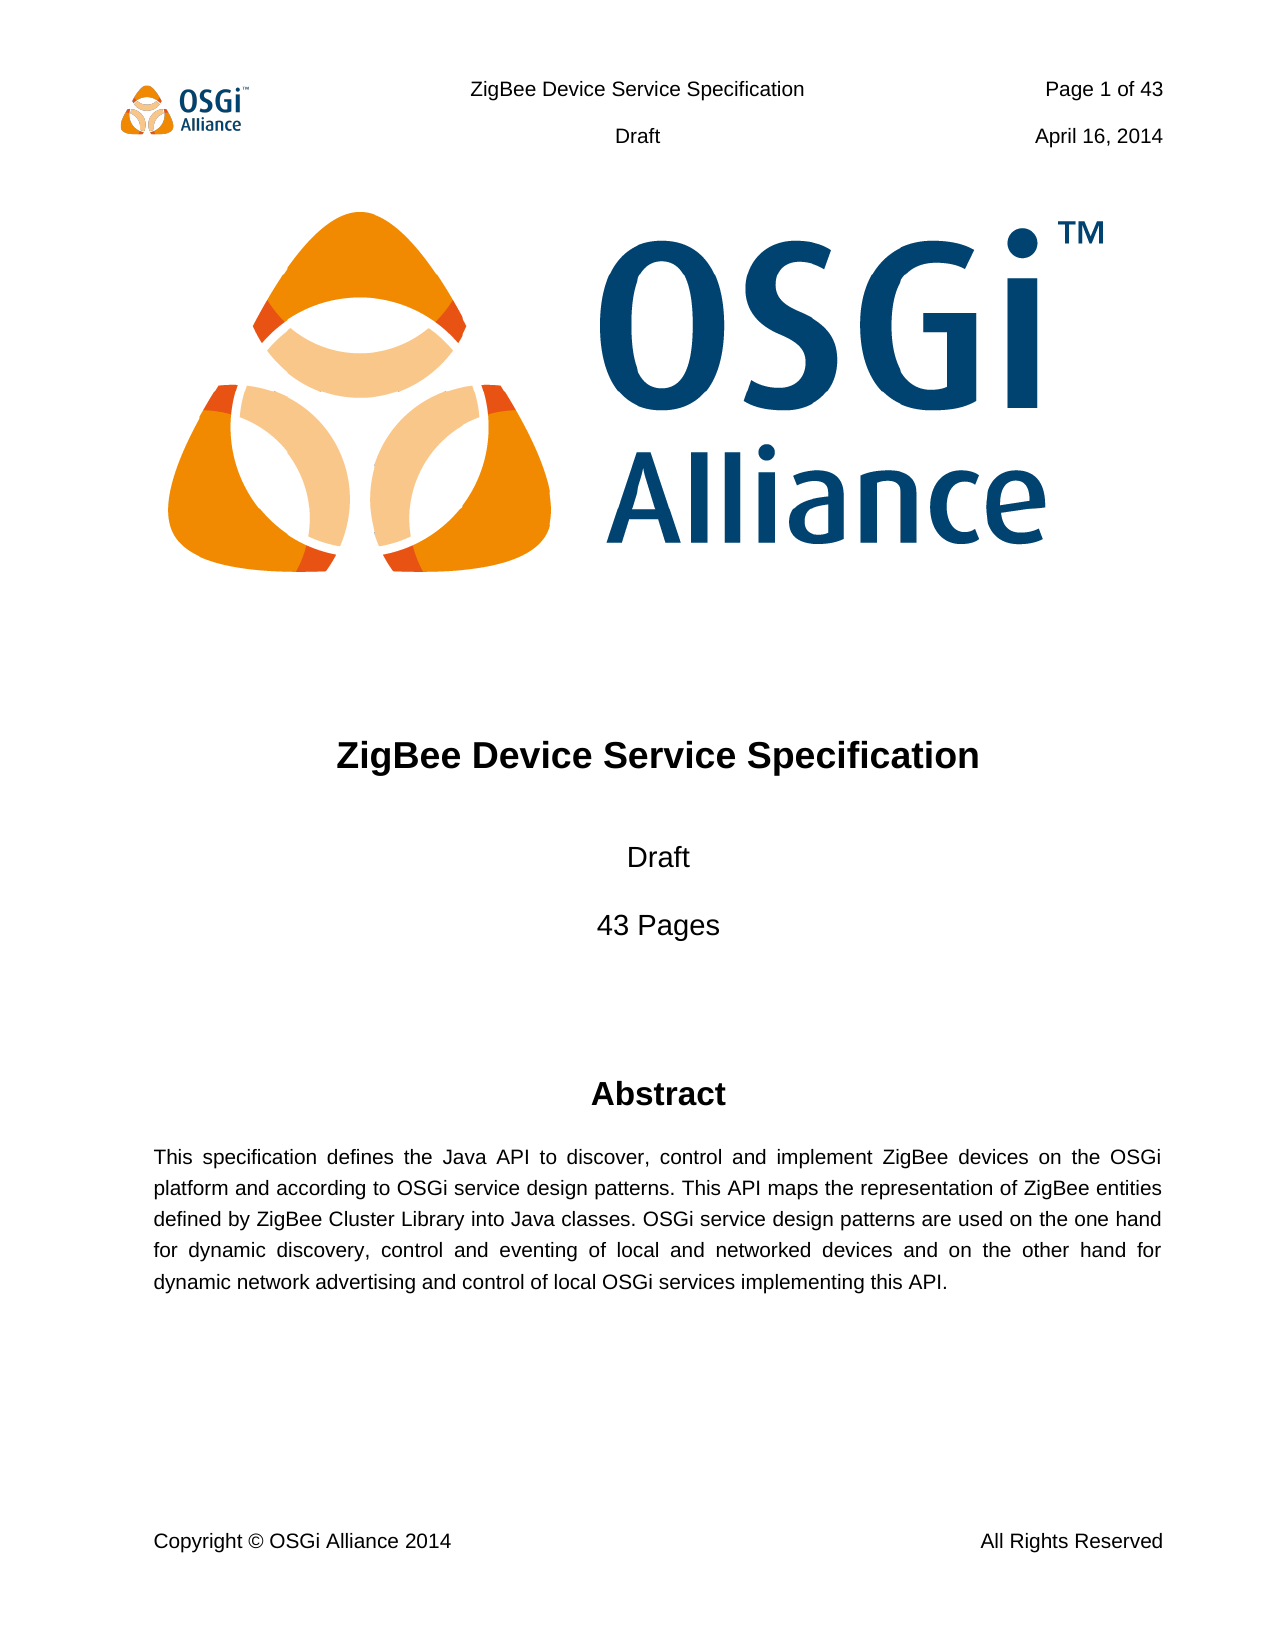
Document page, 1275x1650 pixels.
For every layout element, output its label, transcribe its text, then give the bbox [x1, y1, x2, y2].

picture [112, 158, 1163, 626]
title Draft 44 Pages [153, 841, 1163, 941]
text This specification defines the Java API to discover, control and implement ZigBee devices on the OSGi platform and according to OSGi service design patterns. This API maps the representation of ZigBee entities defined by ZigBee Cluster Library into Java classes. OSGi service design patterns are used on the one hand for dynamic discovery, control and eventing of local and networked devices and on the other hand for dynamic network advertising and control of local OSGi services implementing this API. [153, 1137, 1163, 1293]
text Abstract [153, 1074, 1163, 1112]
picture [113, 78, 257, 142]
title ZigBee Device Service Specification [153, 733, 1163, 776]
